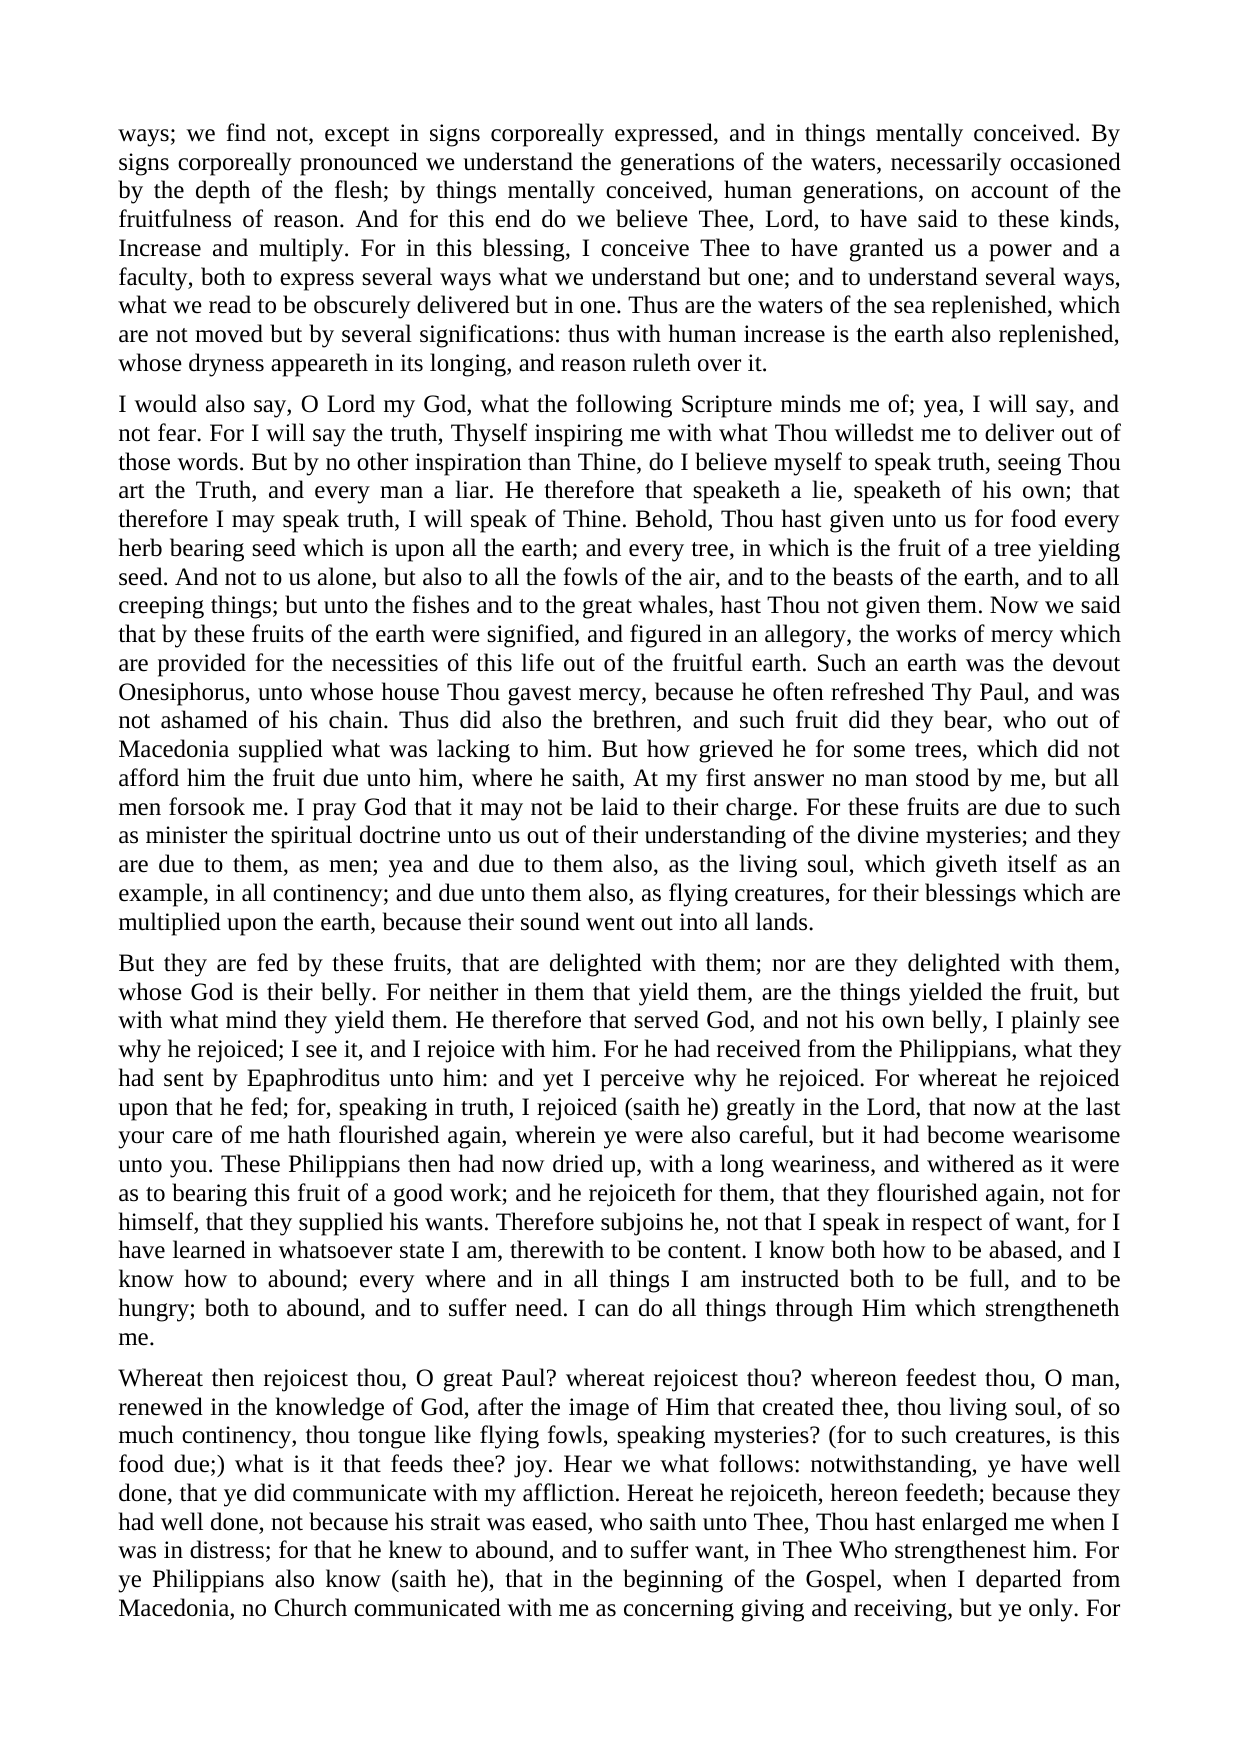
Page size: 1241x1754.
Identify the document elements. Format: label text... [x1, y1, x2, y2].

text But they are fed by these fruits, that are delighted with them; nor are they delighted with them, whose God is their belly. For neither in them that yield them, are the things yielded the fruit, but with what mind they yield them. He therefore that served God, and not his own belly, I plainly see why he rejoiced; I see it, and I rejoice with him. For he had received from the Philippians, what they had sent by Epaphroditus unto him: and yet I perceive why he rejoiced. For whereat he rejoiced upon that he fed; for, speaking in truth, I rejoiced (saith he) greatly in the Lord, that now at the last your care of me hath flourished again, wherein ye were also careful, but it had become wearisome unto you. These Philippians then had now dried up, with a long weariness, and withered as it were as to bearing this fruit of a good work; and he rejoiceth for them, that they flourished again, not for himself, that they supplied his wants. Therefore subjoins he, not that I speak in respect of want, for I have learned in whatsoever state I am, therewith to be content. I know both how to be abased, and I know how to abound; every where and in all things I am instructed both to be full, and to be hungry; both to abound, and to suffer need. I can do all things through Him which strengtheneth me. [118, 948, 1122, 1351]
text I would also say, O Lord my God, what the following Scripture minds me of; yea, I will say, and not fear. For I will say the truth, Thyself inspiring me with what Thou willedst me to deliver out of those words. But by no other inspiration than Thine, do I believe myself to speak truth, seeing Thou art the Truth, and every man a liar. He therefore that speaketh a lie, speaketh of his own; that therefore I may speak truth, I will speak of Thine. Behold, Thou hast given unto us for food every herb bearing seed which is upon all the earth; and every tree, in which is the fruit of a tree yielding seed. And not to us alone, but also to all the fowls of the air, and to the beasts of the earth, and to all creeping things; but unto the fishes and to the great whales, hast Thou not given them. Now we said that by these fruits of the earth were signified, and figured in an allegory, the works of mercy which are provided for the necessities of this life out of the fruitful earth. Such an earth was the devout Onesiphorus, unto whose house Thou gavest mercy, because he often refreshed Thy Paul, and was not ashamed of his chain. Thus did also the brethren, and such fruit did they bear, who out of Macedonia supplied what was lacking to him. But how grieved he for some trees, which did not afford him the fruit due unto him, where he saith, At my first answer no man stood by me, but all men forsook me. I pray God that it may not be laid to their charge. For these fruits are due to such as minister the spiritual doctrine unto us out of their understanding of the divine mysteries; and they are due to them, as men; yea and due to them also, as the living soul, which giveth itself as an example, in all continency; and due unto them also, as flying creatures, for their blessings which are multiplied upon the earth, because their sound went out into all lands. [118, 389, 1122, 936]
text ways; we find not, except in signs corporeally expressed, and in things mentally conceived. By signs corporeally pronounced we understand the generations of the waters, necessarily occasioned by the depth of the flesh; by things mentally conceived, human generations, on account of the fruitfulness of reason. And for this end do we believe Thee, Lord, to have said to these kinds, Increase and multiply. For in this blessing, I conceive Thee to have granted us a power and a faculty, both to express several ways what we understand but one; and to understand several ways, what we read to be obscurely delivered but in one. Thus are the waters of the sea replenished, which are not moved but by several significations: thus with human increase is the earth also replenished, whose dryness appeareth in its longing, and reason ruleth over it. [118, 118, 1122, 377]
text Whereat then rejoicest thou, O great Paul? whereat rejoicest thou? whereon feedest thou, O man, renewed in the knowledge of God, after the image of Him that created thee, thou living soul, of so much continency, thou tongue like flying fowls, speaking mysteries? (for to such creatures, is this food due;) what is it that feeds thee? joy. Hear we what follows: notwithstanding, ye have well done, that ye did communicate with my affliction. Hereat he rejoiceth, hereon feedeth; because they had well done, not because his strait was eased, who saith unto Thee, Thou hast enlarged me when I was in distress; for that he knew to abound, and to suffer want, in Thee Who strengthenest him. For ye Philippians also know (saith he), that in the beginning of the Gospel, when I departed from Macedonia, no Church communicated with me as concerning giving and receiving, but ye only. For [118, 1363, 1122, 1622]
